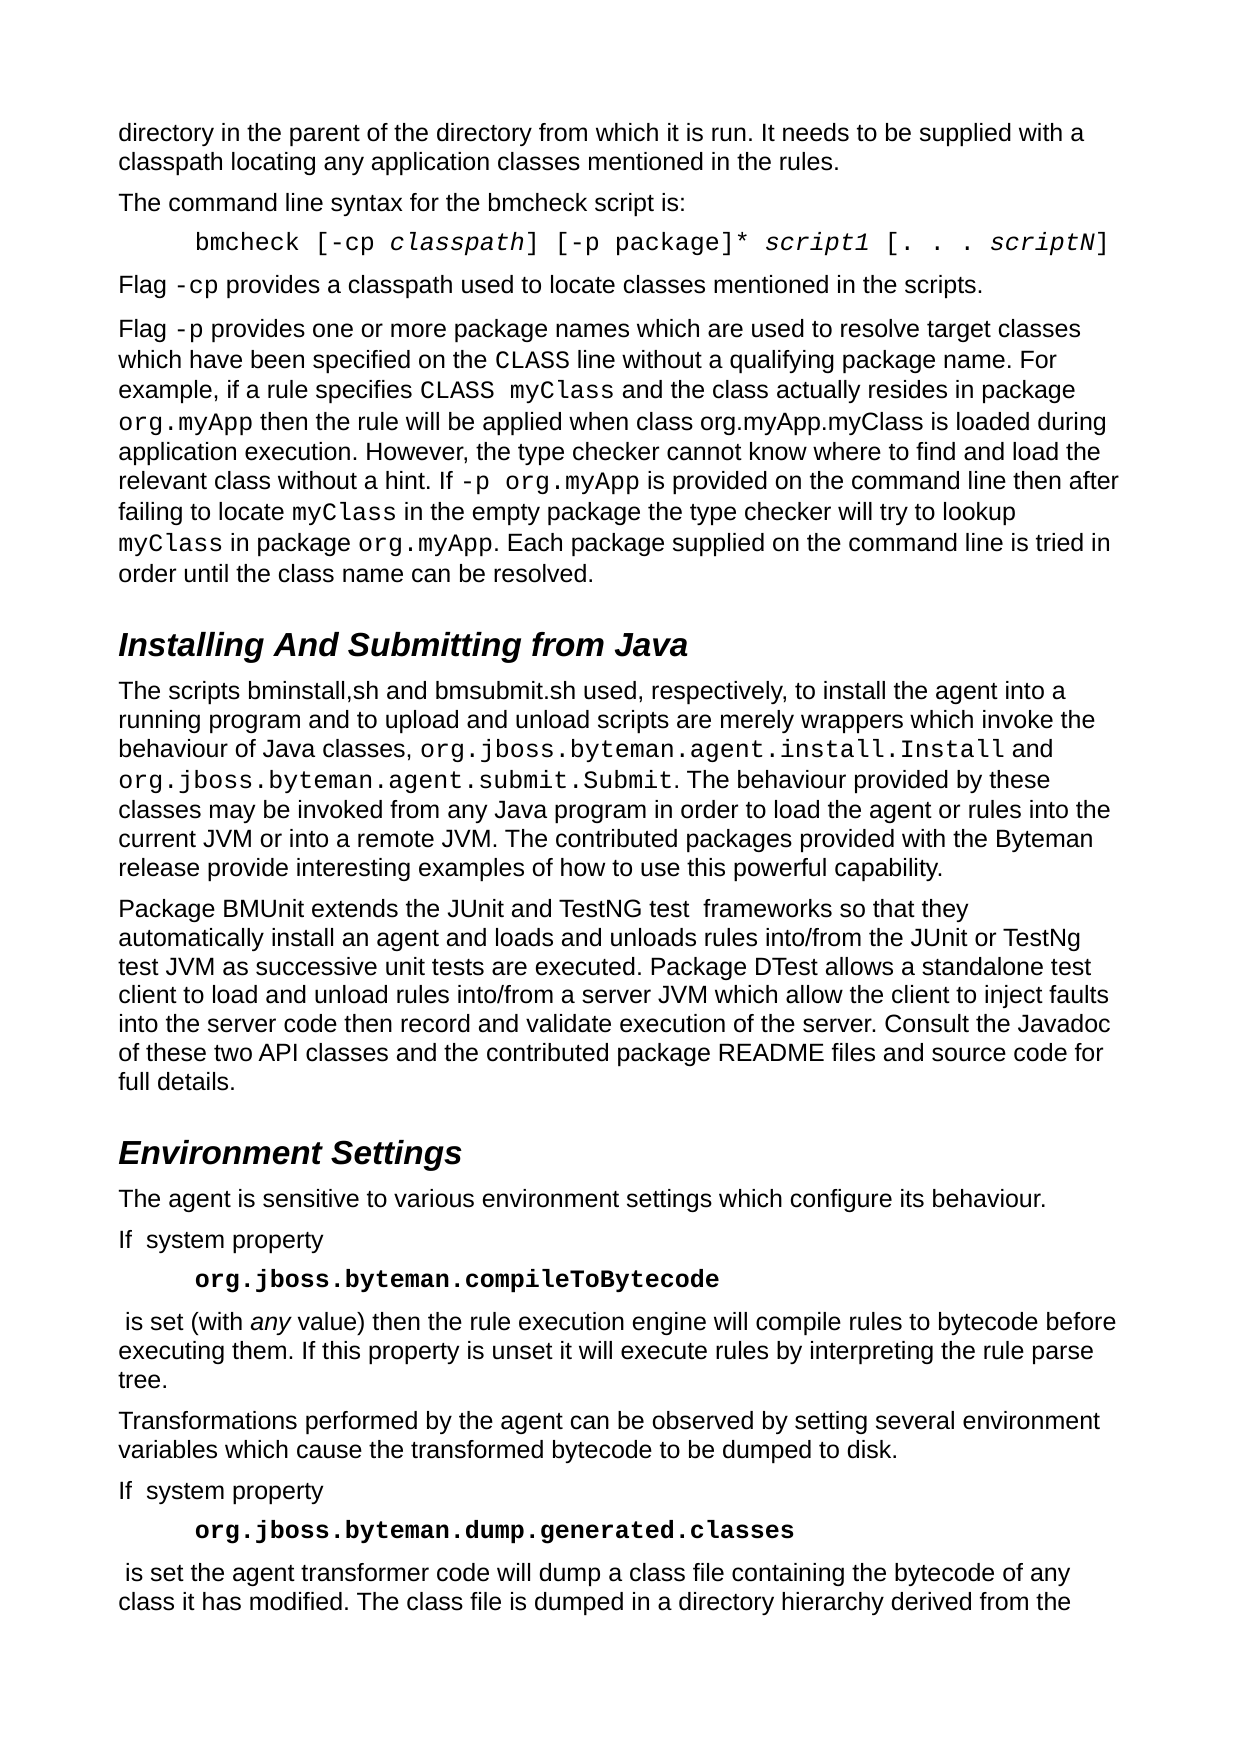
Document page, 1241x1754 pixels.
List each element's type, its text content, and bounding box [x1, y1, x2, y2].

text org.jboss.byteman.dump.generated.classes [194, 1517, 1122, 1546]
text The scripts bminstall,sh and bmsubmit.sh used, respectively, to install the agent into a running program and to upload and unload scripts are merely wrappers which invoke the behaviour of Java classes, org.jboss.byteman.agent.install.Install and org.jboss.byteman.agent.submit.Submit. The behaviour provided by these classes may be invoked from any Java program in order to load the agent or rules into the current JVM or into a remote JVM. The contributed packages provided with the Byteman release provide interesting examples of how to use this powerful capability. [118, 676, 1122, 882]
text The agent is sensitive to various environment settings which configure its behaviour. [118, 1184, 1122, 1213]
text Package BMUnit extends the JUnit and TestNG test frameworks so that they automatically install an agent and loads and unloads rules into/from the JUnit or TestNg test JVM as successive unit tests are executed. Package DTest allows a standalone test client to load and unload rules into/from a server JVM which allow the client to inject faults into the server code then record and validate execution of the server. Consult the Javadoc of these two API classes and the contributed package README files and source code for full details. [118, 894, 1122, 1096]
text bmcheck [-cp classpath] [-p package]* script1 [. . . scriptN] [194, 229, 1122, 258]
text Flag -p provides one or more package names which are used to resolve target classes which have been specified on the CLASS line without a qualifying package name. For example, if a rule specifies CLASS myClass and the class actually resides in package org.myApp then the rule will be applied when class org.myApp.myClass is loaded during application execution. However, the type checker cannot know where to find and load the relevant class without a hint. If -p org.myApp is provided on the command line then after failing to locate myClass in the empty package the type checker will try to lookup myClass in package org.myApp. Each package supplied on the command line is tried in order until the class name can be resolved. [118, 314, 1122, 588]
text Transformations performed by the agent can be observed by setting several environment variables which cause the transformed bytecode to be dumped to disk. [118, 1406, 1122, 1463]
text If system property [118, 1225, 1122, 1254]
text org.jboss.byteman.compileToBytecode [194, 1266, 1122, 1295]
subtitle Installing And Submitting from Java [118, 625, 1122, 664]
subtitle Environment Settings [118, 1133, 1122, 1171]
text The command line syntax for the bmcheck script is: [118, 188, 1122, 217]
text Flag -cp provides a classpath used to locate classes mentioned in the scripts. [118, 270, 1122, 301]
text is set the agent transformer code will dump a class file containing the bytecode of any class it has modified. The class file is dumped in a directory hierarchy derived from the [118, 1558, 1122, 1616]
text directory in the parent of the directory from which it is run. It needs to be supplied with a classpath locating any application classes mentioned in the rules. [118, 118, 1122, 176]
text If system property [118, 1476, 1122, 1505]
text is set (with any value) then the rule execution engine will compile rules to bytecode before executing them. If this property is unset it will execute rules by interpreting the rule parse tree. [118, 1307, 1122, 1393]
